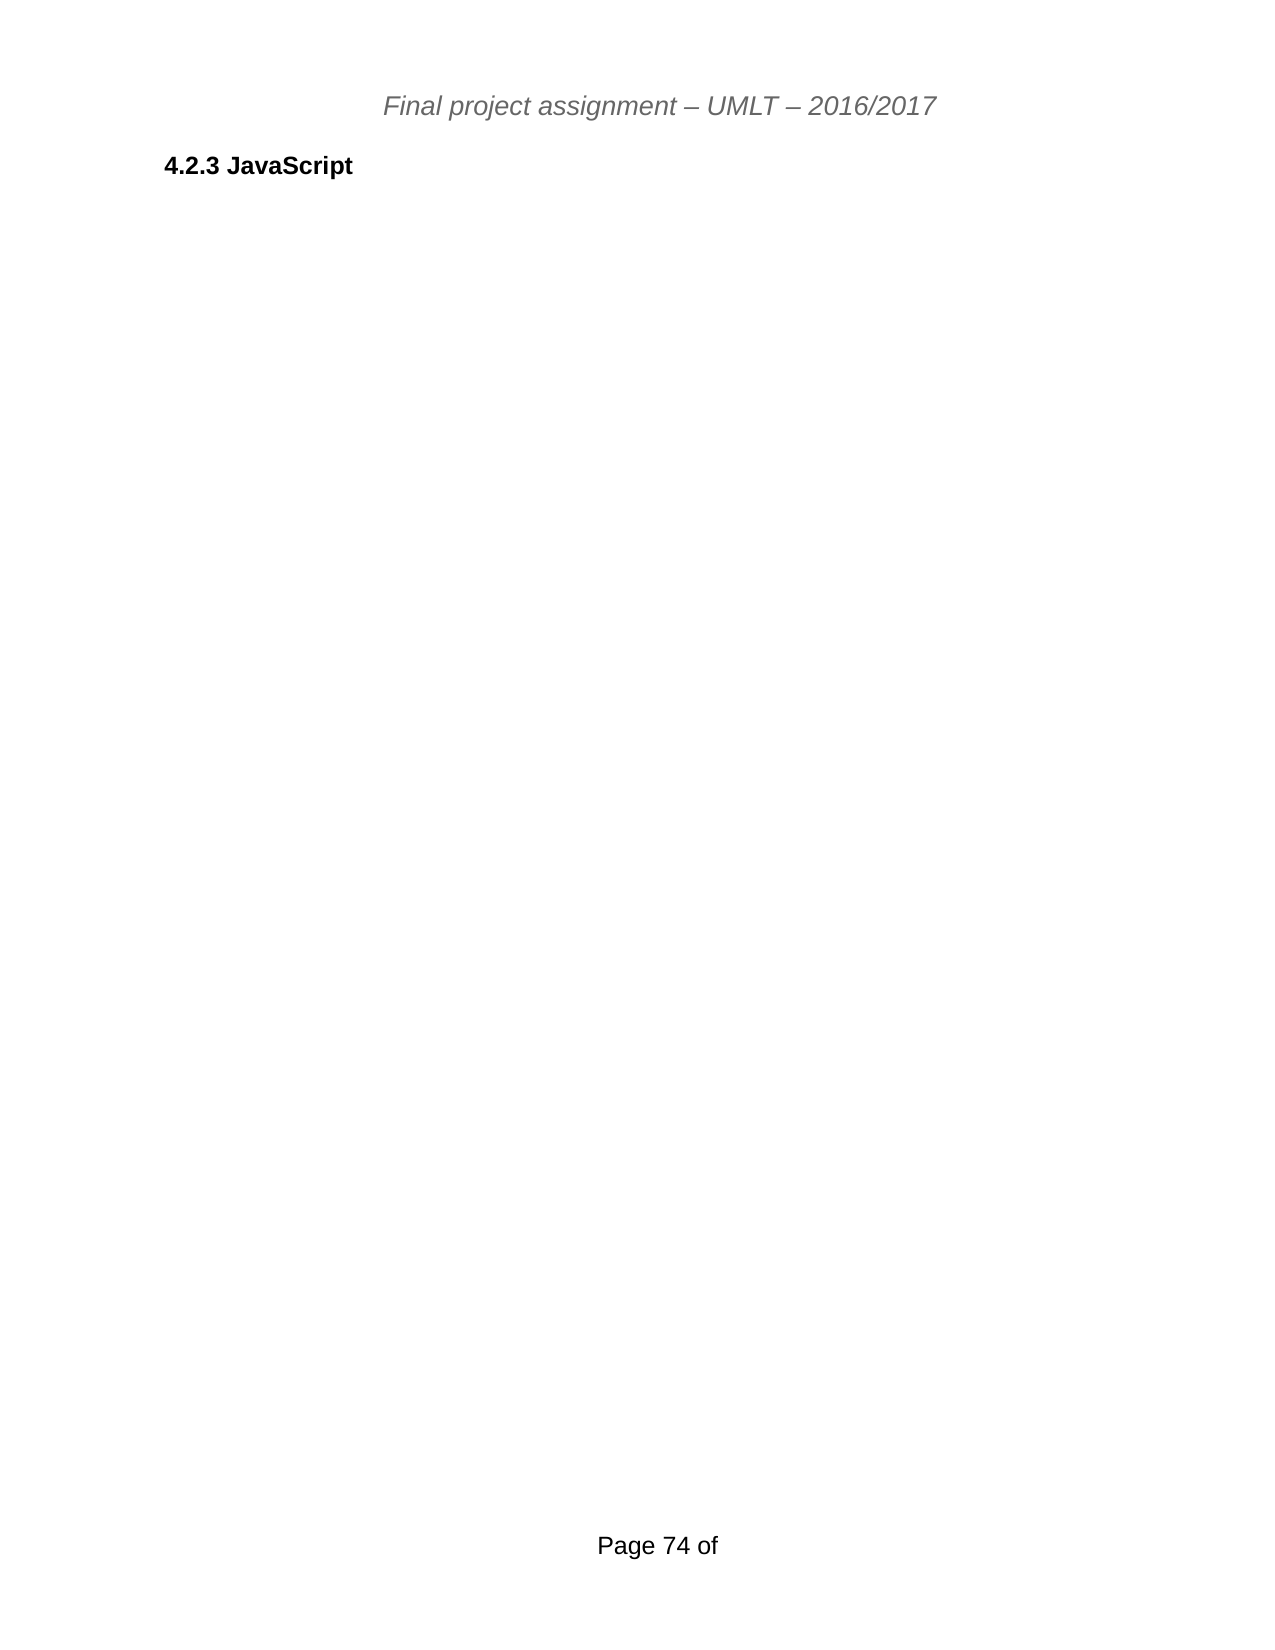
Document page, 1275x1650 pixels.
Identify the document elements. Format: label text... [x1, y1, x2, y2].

subtitle 4.2.3 JavaScript [164, 151, 1158, 180]
